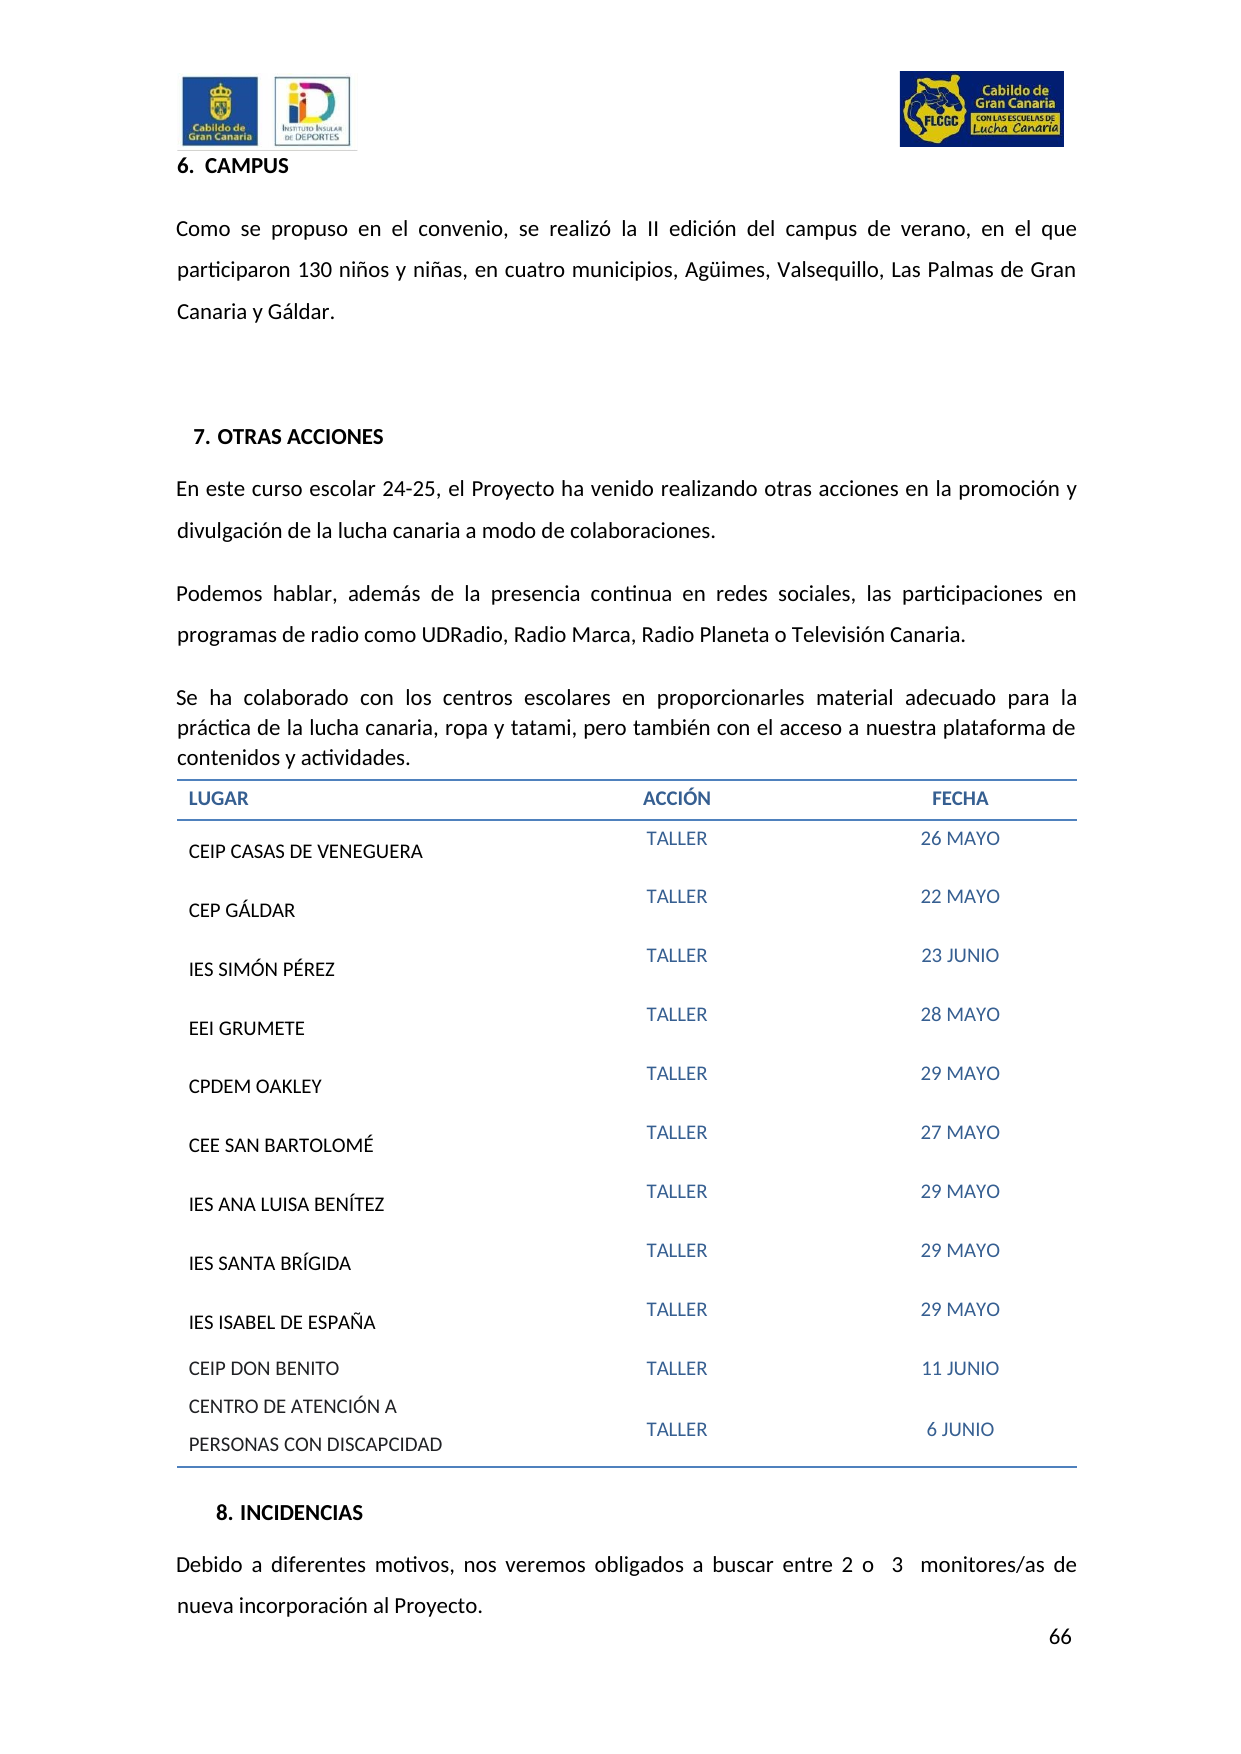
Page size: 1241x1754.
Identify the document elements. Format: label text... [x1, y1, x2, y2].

table_cell TALLER [643, 1350, 920, 1389]
table_cell CEIP DON BENITO [177, 1350, 643, 1389]
table_cell TALLER [643, 1389, 920, 1466]
table_cell 6 JUNIO [920, 1389, 1077, 1466]
table_cell TALLER [643, 879, 920, 938]
table_cell CPDEM OAKLEY [177, 1056, 643, 1114]
table_cell IES ISABEL DE ESPAÑA [177, 1291, 643, 1350]
table_header FECHA [920, 781, 1077, 819]
table_cell 29 MAYO [920, 1233, 1077, 1291]
table_cell TALLER [643, 1115, 920, 1173]
table_cell 11 JUNIO [920, 1350, 1077, 1389]
table_cell CEIP CASAS DE VENEGUERA [177, 821, 643, 879]
table_cell TALLER [643, 1233, 920, 1291]
text Debido a diferentes motivos, nos veremos obligados a buscar entre 2 o 3 monitores/as de nueva incorporación al Proyecto. [176, 1550, 1078, 1619]
subtitle 6. CAMPUS [177, 151, 1078, 179]
table_header ACCIÓN [643, 781, 920, 819]
table_cell TALLER [643, 1174, 920, 1232]
table_cell IES SIMÓN PÉREZ [177, 938, 643, 997]
table_cell IES ANA LUISA BENÍTEZ [177, 1174, 643, 1232]
table_cell TALLER [643, 821, 920, 879]
table_cell CENTRO DE ATENCIÓN A PERSONAS CON DISCAPCIDAD [177, 1389, 643, 1466]
table_cell 22 MAYO [920, 879, 1077, 938]
subtitle 8. INCIDENCIAS [216, 1498, 1078, 1526]
table_cell 29 MAYO [920, 1291, 1077, 1350]
table_cell 23 JUNIO [920, 938, 1077, 997]
table_cell 29 MAYO [920, 1174, 1077, 1232]
table_cell IES SANTA BRÍGIDA [177, 1233, 643, 1291]
subtitle 7. OTRAS ACCIONES [193, 422, 1078, 450]
text En este curso escolar 24-25, el Proyecto ha venido realizando otras acciones en la promoción y divulgación de la lucha canaria a modo de colaboraciones. [176, 474, 1078, 544]
table_cell 26 MAYO [920, 821, 1077, 879]
table_cell TALLER [643, 1056, 920, 1114]
table_cell CEP GÁLDAR [177, 879, 643, 938]
text Podemos hablar, además de la presencia continua en redes sociales, las participaciones en programas de radio como UDRadio, Radio Marca, Radio Planeta o Televisión Canaria. [176, 579, 1078, 648]
table_cell EEI GRUMETE [177, 997, 643, 1056]
table_cell TALLER [643, 1291, 920, 1350]
text Como se propuso en el convenio, se realizó la II edición del campus de verano, en el que participaron 130 niños y niñas, en cuatro municipios, Agüimes, Valsequillo, Las Palmas de Gran Canaria y Gáldar. [176, 214, 1078, 325]
table_cell 27 MAYO [920, 1115, 1077, 1173]
table_cell TALLER [643, 938, 920, 997]
table_cell 28 MAYO [920, 997, 1077, 1056]
table_header LUGAR [177, 781, 643, 819]
table_cell 29 MAYO [920, 1056, 1077, 1114]
text Se ha colaborado con los centros escolares en proporcionarles material adecuado para la práctica de la lucha canaria, ropa y tatami, pero también con el acceso a nuestra plataforma de contenidos y actividades. [176, 683, 1078, 771]
table_cell TALLER [643, 997, 920, 1056]
table_cell CEE SAN BARTOLOMÉ [177, 1115, 643, 1173]
